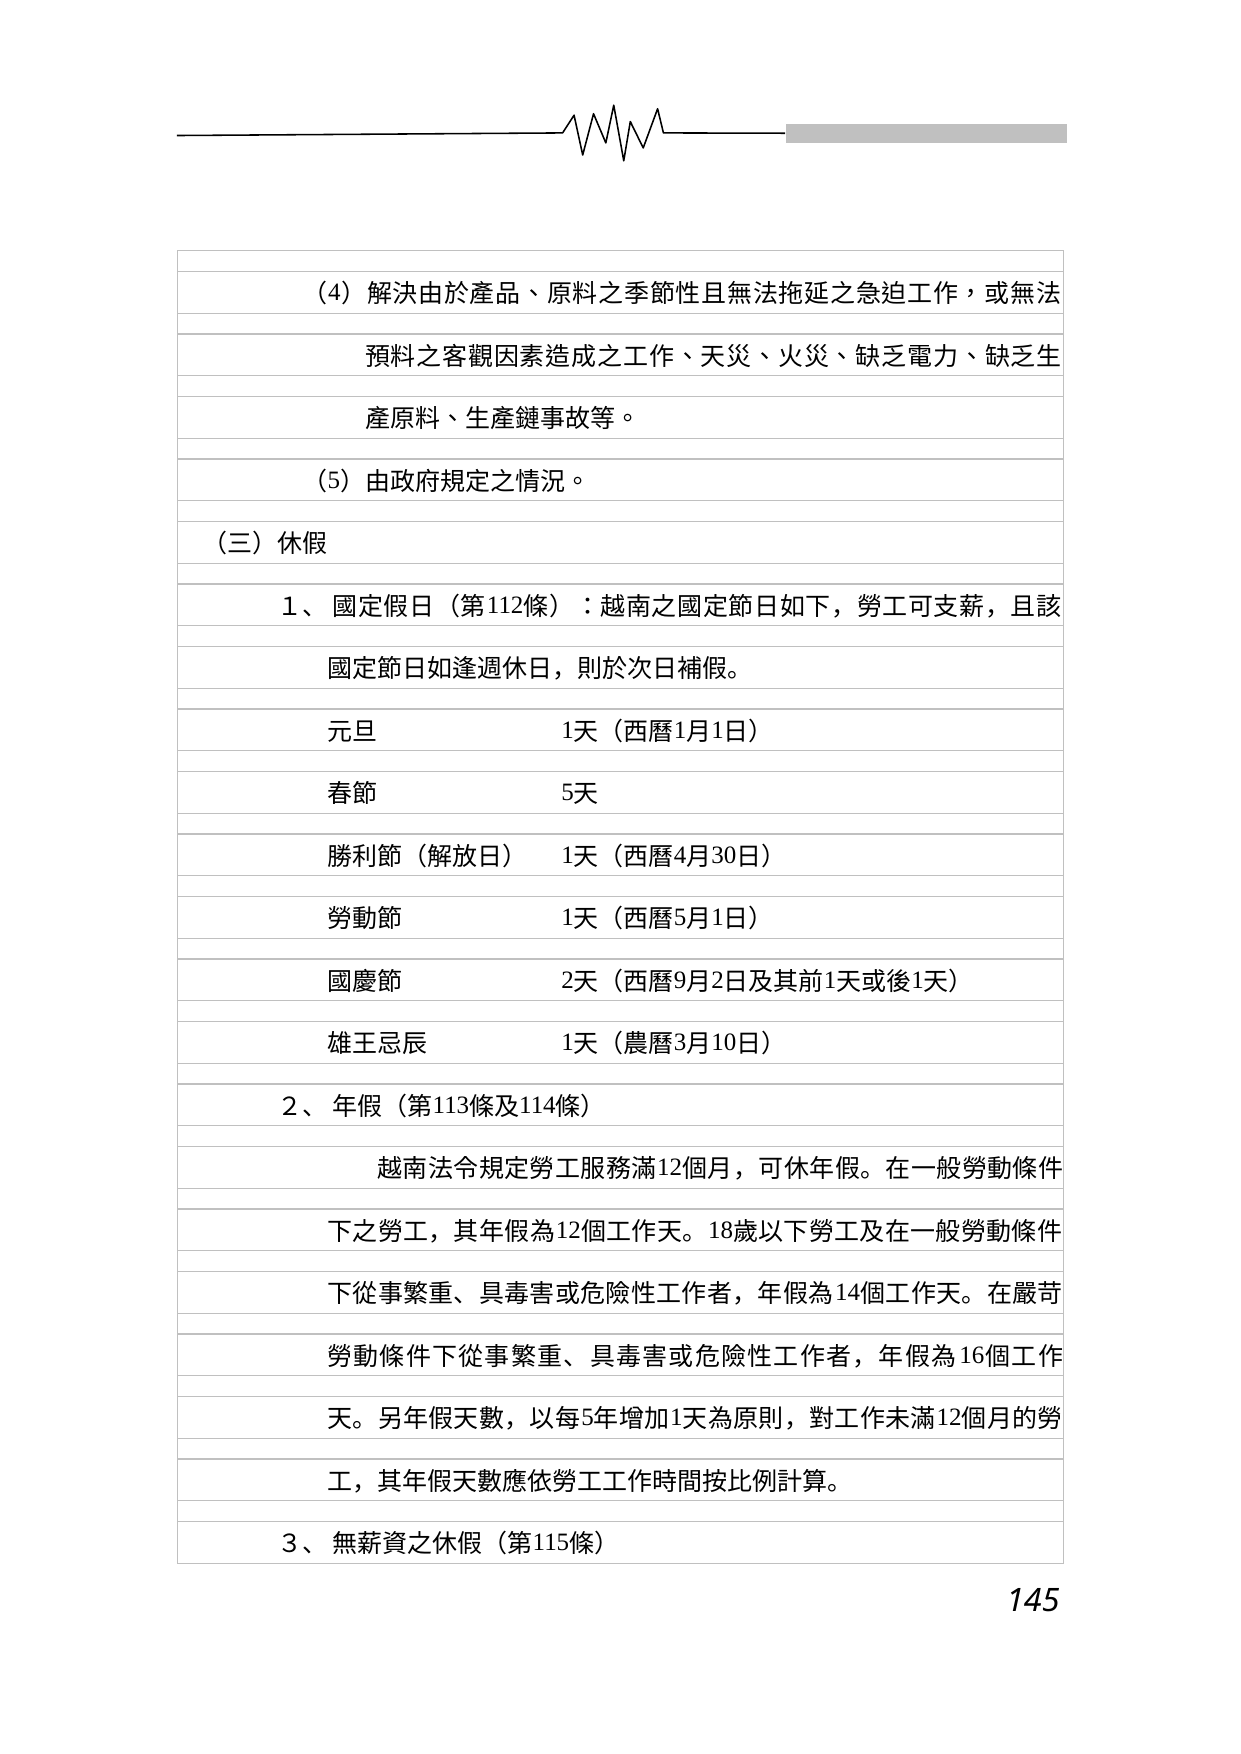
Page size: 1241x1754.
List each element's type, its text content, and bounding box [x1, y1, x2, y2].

text [327, 1001, 1063, 1021]
text ２、 年假（第113條及114條） [277, 1085, 1063, 1125]
text [302, 314, 1063, 333]
text 產原料、生產鏈事故等。 [302, 397, 1063, 438]
text （5）由政府規定之情況。 [302, 460, 1063, 500]
text [327, 876, 1063, 896]
text 預料之客觀因素造成之工作、天災、火災、缺乏電力、缺乏生 [302, 335, 1063, 375]
text [302, 439, 1063, 458]
text （4）解決由於產品、原料之季節性且無法拖延之急迫工作，或無法 [302, 272, 1063, 313]
text 天。另年假天數，以每5年增加1天為原則，對工作未滿12個月的勞 [327, 1397, 1063, 1438]
text （三）休假 [202, 522, 1063, 563]
text 國慶節 2天（西曆9月2日及其前1天或後1天） [327, 960, 1063, 1000]
text [327, 1439, 1063, 1458]
text 春節 5天 [327, 772, 1063, 813]
text 下之勞工，其年假為12個工作天。18歲以下勞工及在一般勞動條件 [327, 1210, 1063, 1250]
text [277, 564, 1063, 583]
text [277, 1501, 1063, 1521]
text [202, 501, 1063, 521]
text [327, 1376, 1063, 1396]
text [327, 689, 1063, 708]
text 越南法令規定勞工服務滿12個月，可休年假。在一般勞動條件 [327, 1147, 1063, 1188]
text [327, 751, 1063, 771]
text １、 國定假日（第112條）：越南之國定節日如下，勞工可支薪，且該 [277, 585, 1063, 625]
text [327, 1251, 1063, 1271]
text 工，其年假天數應依勞工工作時間按比例計算。 [327, 1460, 1063, 1500]
text 勝利節（解放日） 1天（西曆4月30日） [327, 835, 1063, 875]
text 國定節日如逢週休日，則於次日補假。 [277, 647, 1063, 688]
text [327, 939, 1063, 958]
text [327, 814, 1063, 833]
text [277, 626, 1063, 646]
text 勞動條件下從事繁重、具毒害或危險性工作者，年假為16個工作 [327, 1335, 1063, 1375]
text 下從事繁重、具毒害或危險性工作者，年假為14個工作天。在嚴苛 [327, 1272, 1063, 1313]
text ３、 無薪資之休假（第115條） [277, 1522, 1063, 1563]
text [327, 1126, 1063, 1146]
text 勞動節 1天（西曆5月1日） [327, 897, 1063, 938]
text [277, 1064, 1063, 1083]
text [302, 376, 1063, 396]
text [327, 1189, 1063, 1208]
text 元旦 1天（西曆1月1日） [327, 710, 1063, 750]
text 雄王忌辰 1天（農曆3月10日） [327, 1022, 1063, 1063]
text [327, 1314, 1063, 1333]
text [302, 251, 1063, 271]
